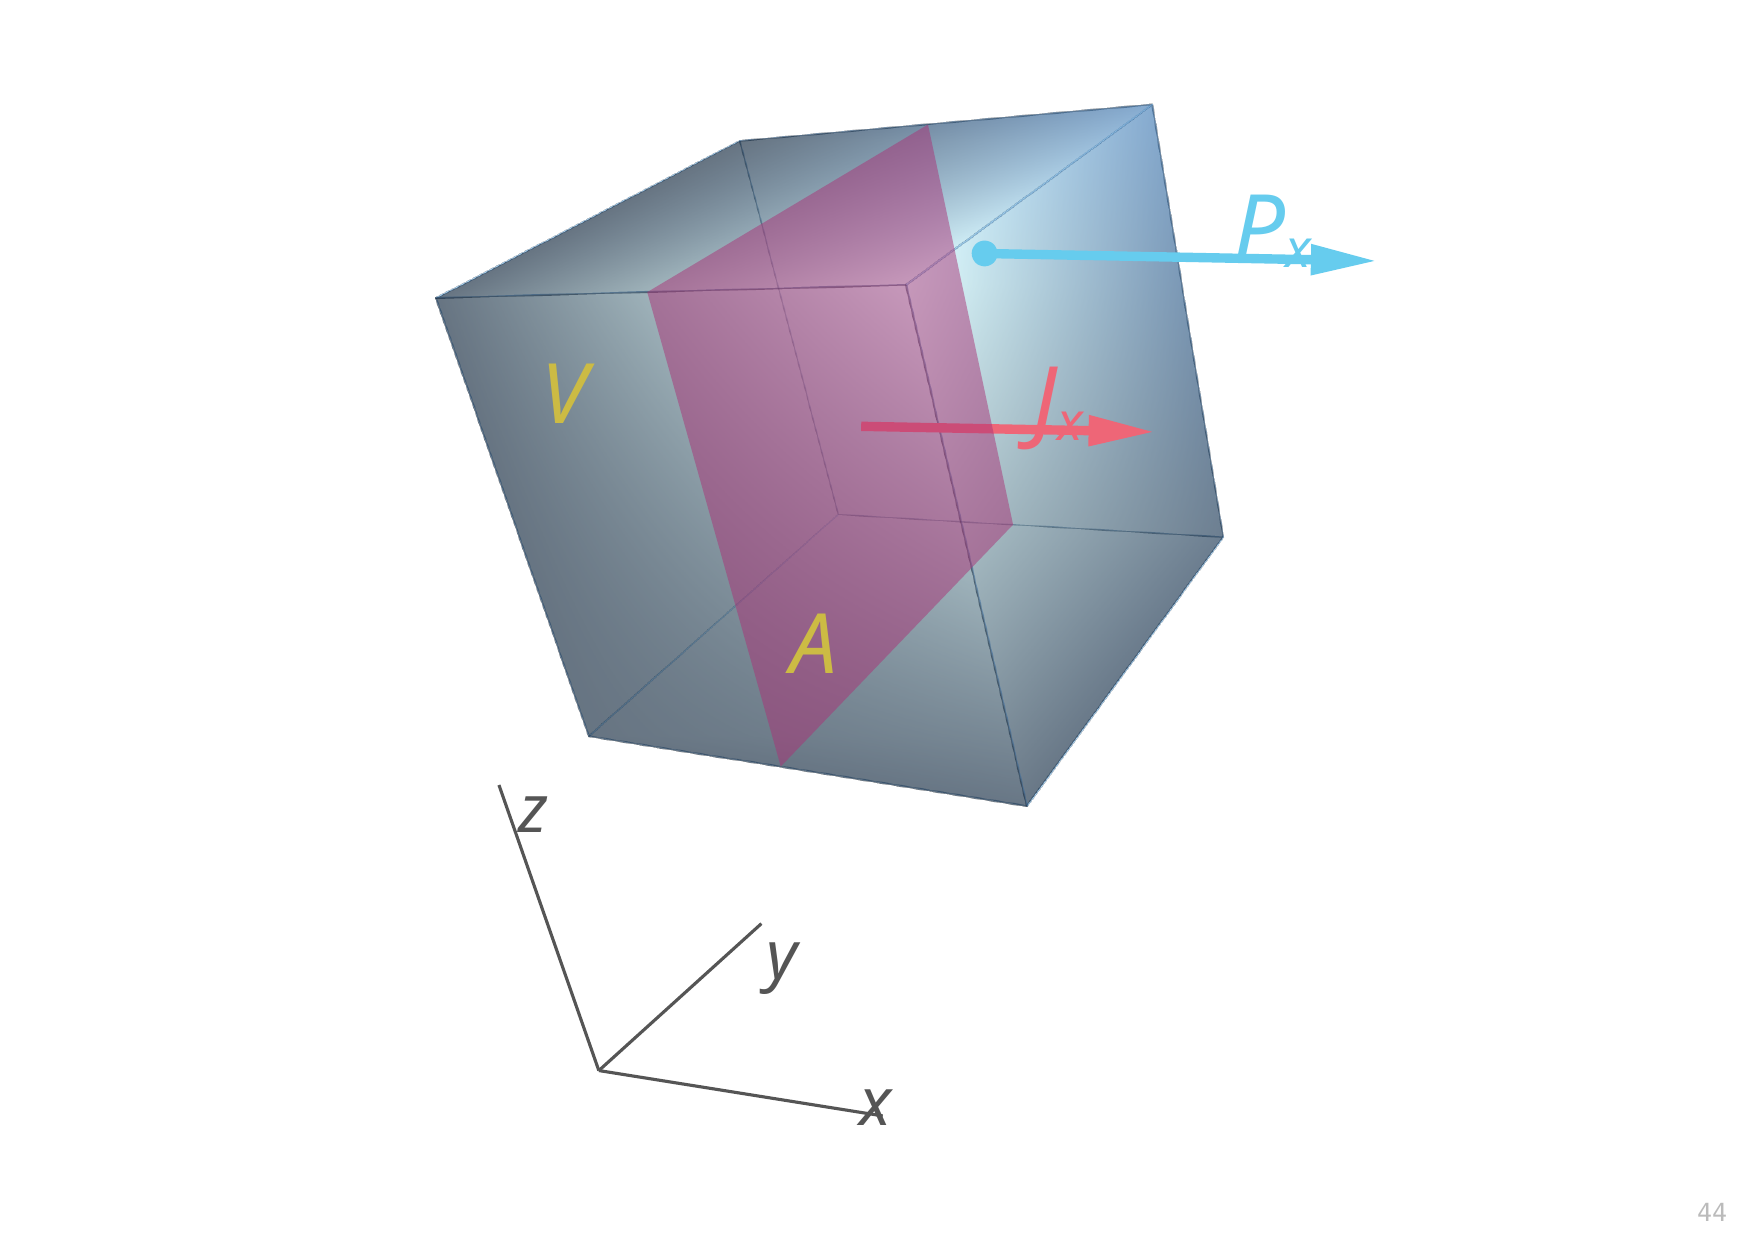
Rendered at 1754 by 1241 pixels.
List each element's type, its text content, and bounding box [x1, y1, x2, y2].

text_box Px [1218, 154, 1332, 254]
text_box z [503, 753, 543, 836]
text_box y [751, 899, 793, 982]
text_box [647, 124, 1014, 767]
text_box Jx [1017, 327, 1105, 425]
text_box A [775, 577, 866, 676]
text_box x [844, 1047, 886, 1129]
text_box V [526, 327, 617, 426]
